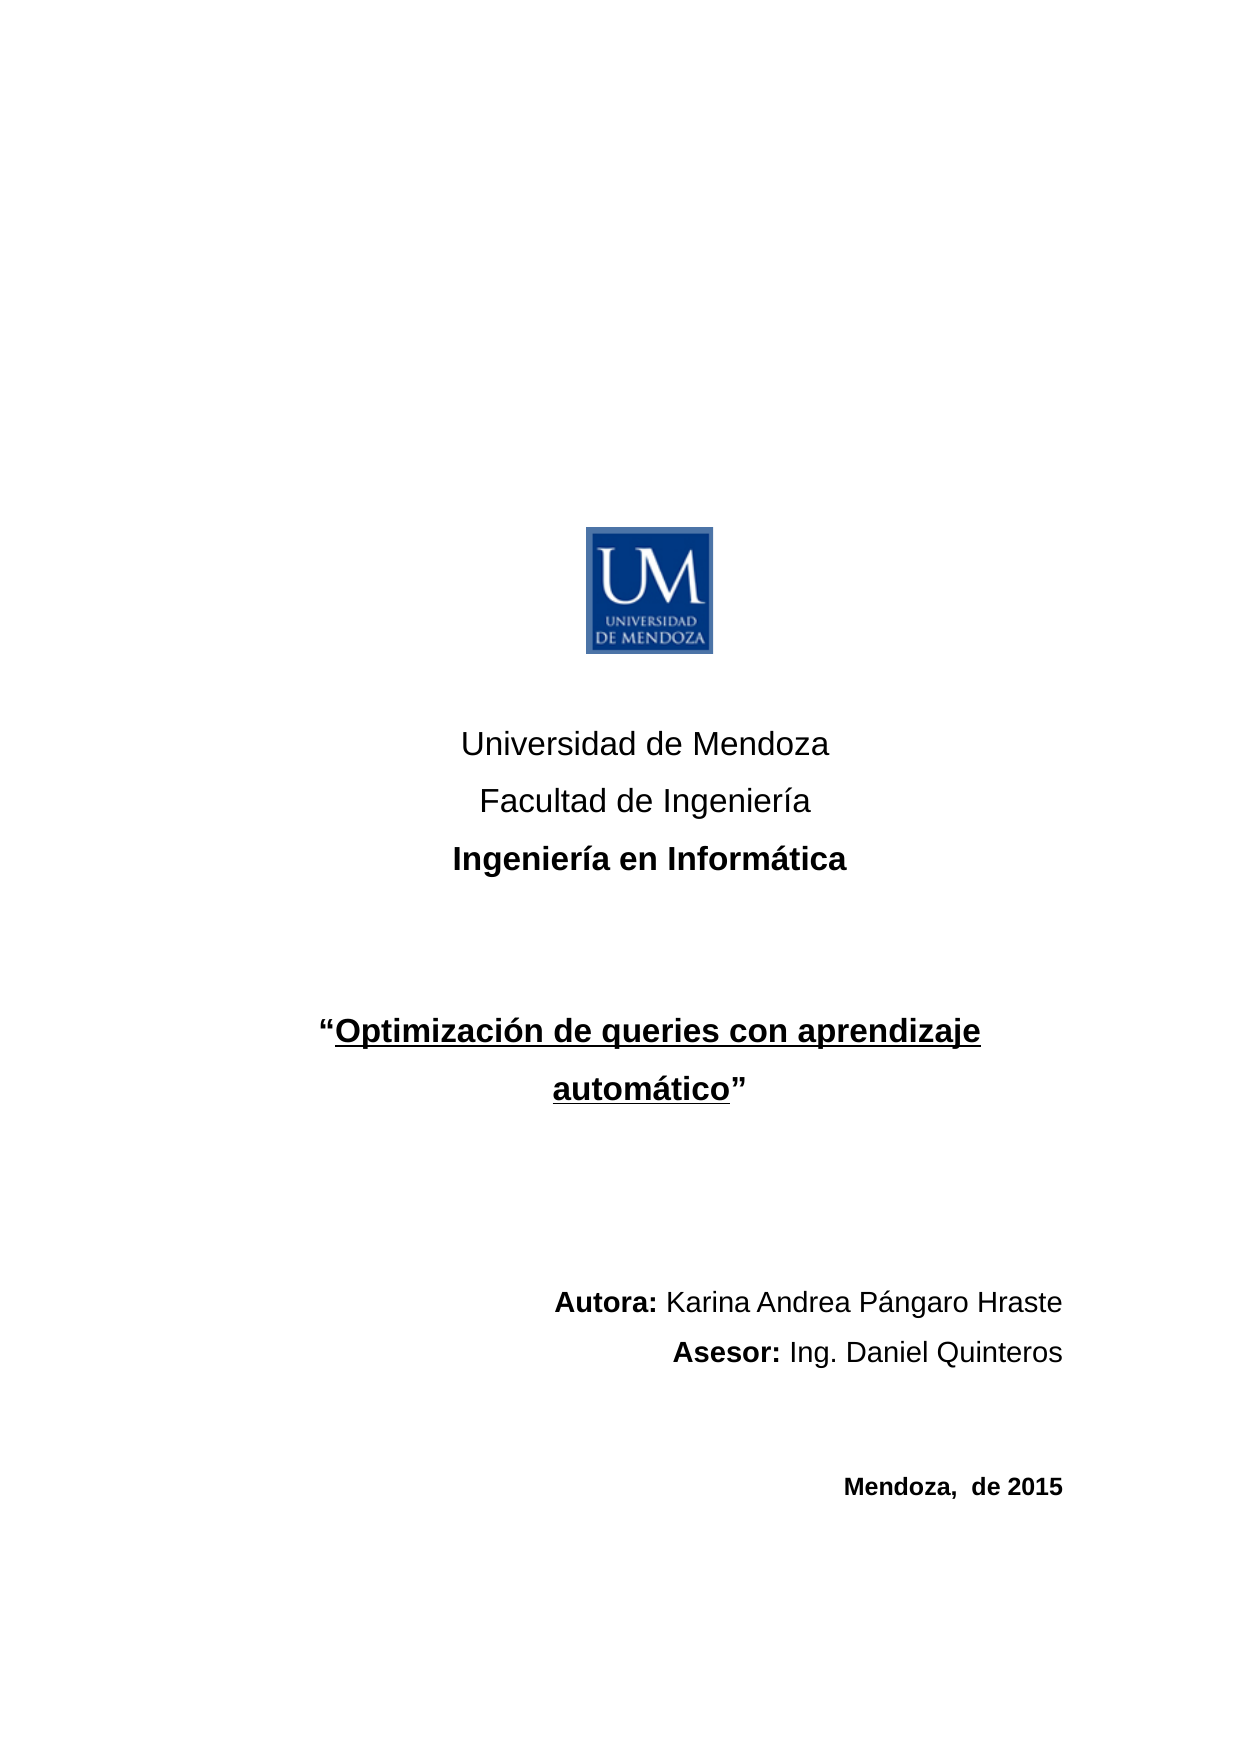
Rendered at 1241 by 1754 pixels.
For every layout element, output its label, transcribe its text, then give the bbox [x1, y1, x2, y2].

text Asesor: Ing. Daniel Quinteros [236, 1335, 1063, 1369]
text Autora: Karina Andrea Pángaro Hraste [236, 1285, 1063, 1319]
text “Optimización de queries con aprendizaje automático” [236, 1012, 1063, 1108]
text Facultad de Ingeniería [236, 781, 1063, 819]
text Ingeniería en Informática [236, 839, 1063, 877]
text Universidad de Mendoza [236, 723, 1063, 762]
text Mendoza, de 2015 [236, 1472, 1063, 1501]
